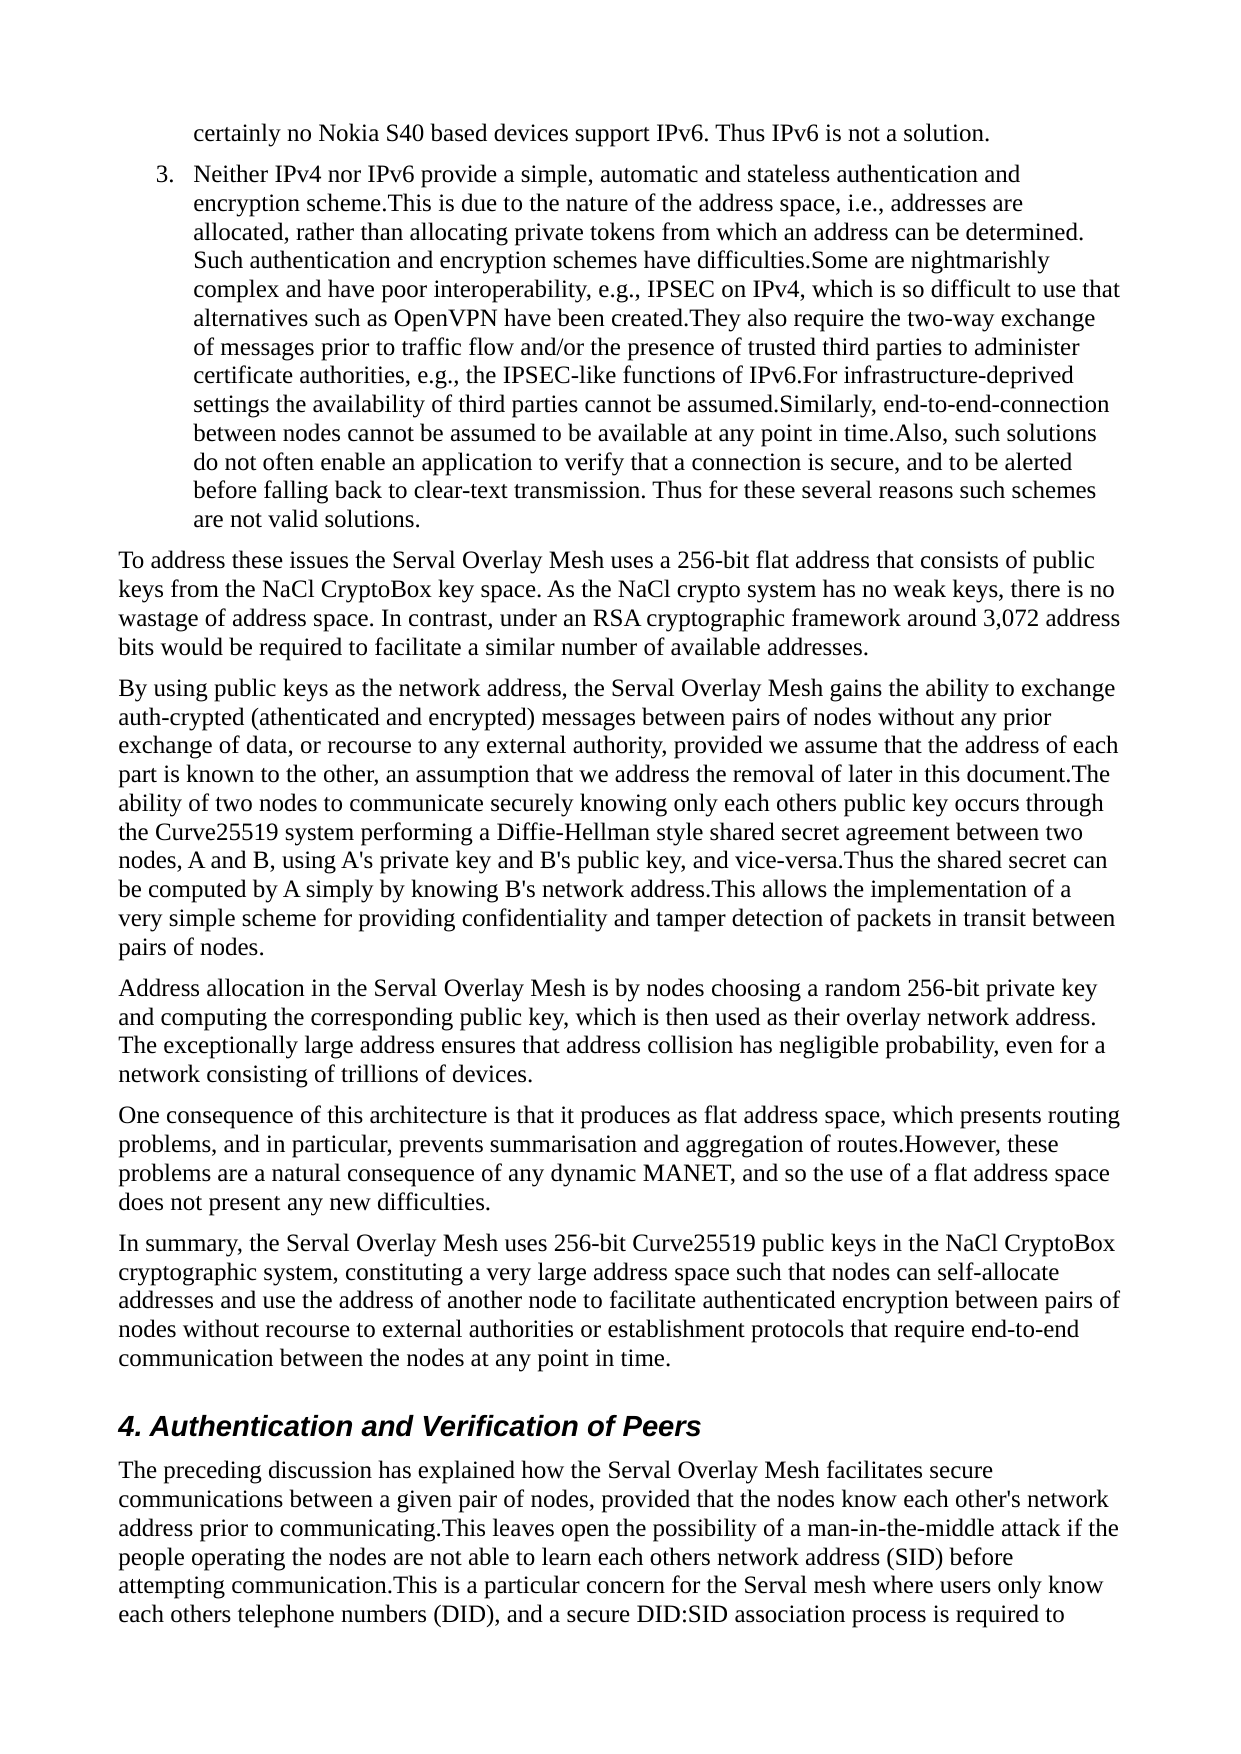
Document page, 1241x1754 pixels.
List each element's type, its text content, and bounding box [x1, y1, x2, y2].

text The preceding discussion has explained how the Serval Overlay Mesh facilitates secure communications between a given pair of nodes, provided that the nodes know each other's network address prior to communicating.This leaves open the possibility of a man-in-the-middle attack if the people operating the nodes are not able to learn each others network address (SID) before attempting communication.This is a particular concern for the Serval mesh where users only know each others telephone numbers (DID), and a secure DID:SID association process is required to [118, 1455, 1122, 1628]
list certainly no Nokia S40 based devices support IPv6. Thus IPv6 is not a solution. [156, 118, 1122, 147]
text One consequence of this architecture is that it produces as flat address space, which presents routing problems, and in particular, prevents summarisation and aggregation of routes.However, these problems are a natural consequence of any dynamic MANET, and so the use of a flat address space does not present any new difficulties. [118, 1101, 1122, 1216]
text By using public keys as the network address, the Serval Overlay Mesh gains the ability to exchange auth-crypted (athenticated and encrypted) messages between pairs of nodes without any prior exchange of data, or recourse to any external authority, provided we assume that the address of each part is known to the other, an assumption that we address the removal of later in this document.The ability of two nodes to communicate securely knowing only each others public key occurs through the Curve25519 system performing a Diffie-Hellman style shared secret agreement between two nodes, A and B, using A's private key and B's public key, and vice-versa.Thus the shared secret can be computed by A simply by knowing B's network address.This allows the implementation of a very simple scheme for providing confidentiality and tamper detection of packets in transit between pairs of nodes. [118, 673, 1122, 961]
list Neither IPv4 nor IPv6 provide a simple, automatic and stateless authentication and encryption scheme.This is due to the nature of the address space, i.e., addresses are allocated, rather than allocating private tokens from which an address can be determined. Such authentication and encryption schemes have difficulties.Some are nightmarishly complex and have poor interoperability, e.g., IPSEC on IPv4, which is so difficult to use that alternatives such as OpenVPN have been created.They also require the two-way exchange of messages prior to traffic flow and/or the presence of trusted third parties to administer certificate authorities, e.g., the IPSEC-like functions of IPv6.For infrastructure-deprived settings the availability of third parties cannot be assumed.Similarly, end-to-end-connection between nodes cannot be assumed to be available at any point in time.Also, such solutions do not often enable an application to verify that a connection is secure, and to be alerted before falling back to clear-text transmission. Thus for these several reasons such schemes are not valid solutions. [156, 159, 1122, 533]
text To address these issues the Serval Overlay Mesh uses a 256-bit flat address that consists of public keys from the NaCl CryptoBox key space. As the NaCl crypto system has no weak keys, there is no wastage of address space. In contrast, under an RSA cryptographic framework around 3,072 address bits would be required to facilitate a similar number of available addresses. [118, 546, 1122, 661]
subtitle 4. Authentication and Verification of Peers [118, 1409, 1122, 1443]
text Address allocation in the Serval Overlay Mesh is by nodes choosing a random 256-bit private key and computing the corresponding public key, which is then used as their overlay network address. The exceptionally large address ensures that address collision has negligible probability, even for a network consisting of trillions of devices. [118, 973, 1122, 1088]
text In summary, the Serval Overlay Mesh uses 256-bit Curve25519 public keys in the NaCl CryptoBox cryptographic system, constituting a very large address space such that nodes can self-allocate addresses and use the address of another node to facilitate authenticated encryption between pairs of nodes without recourse to external authorities or establishment protocols that require end-to-end communication between the nodes at any point in time. [118, 1228, 1122, 1372]
